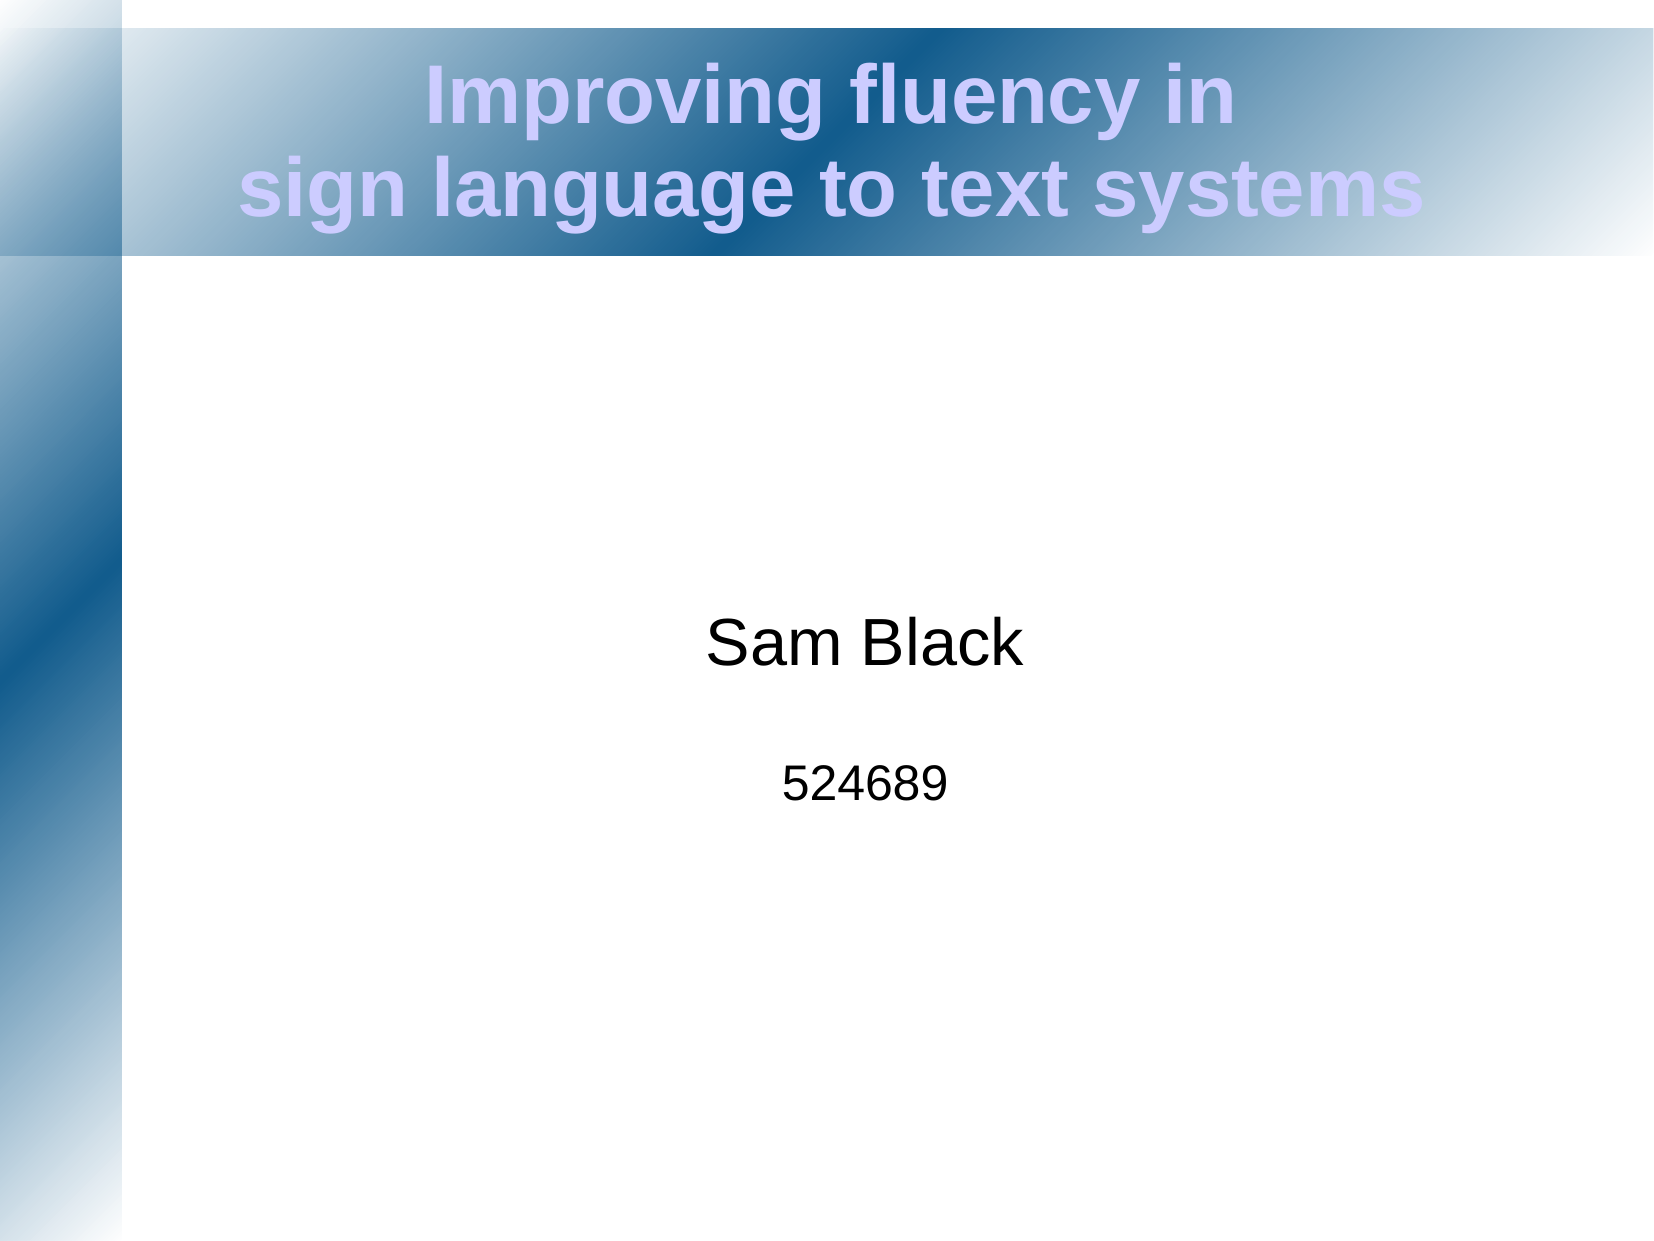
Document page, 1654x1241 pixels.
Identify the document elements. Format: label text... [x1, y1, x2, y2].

subtitle Sam Black 524689 [127, 316, 1603, 1174]
title Improving fluency in sign language to text systems [125, 37, 1538, 246]
